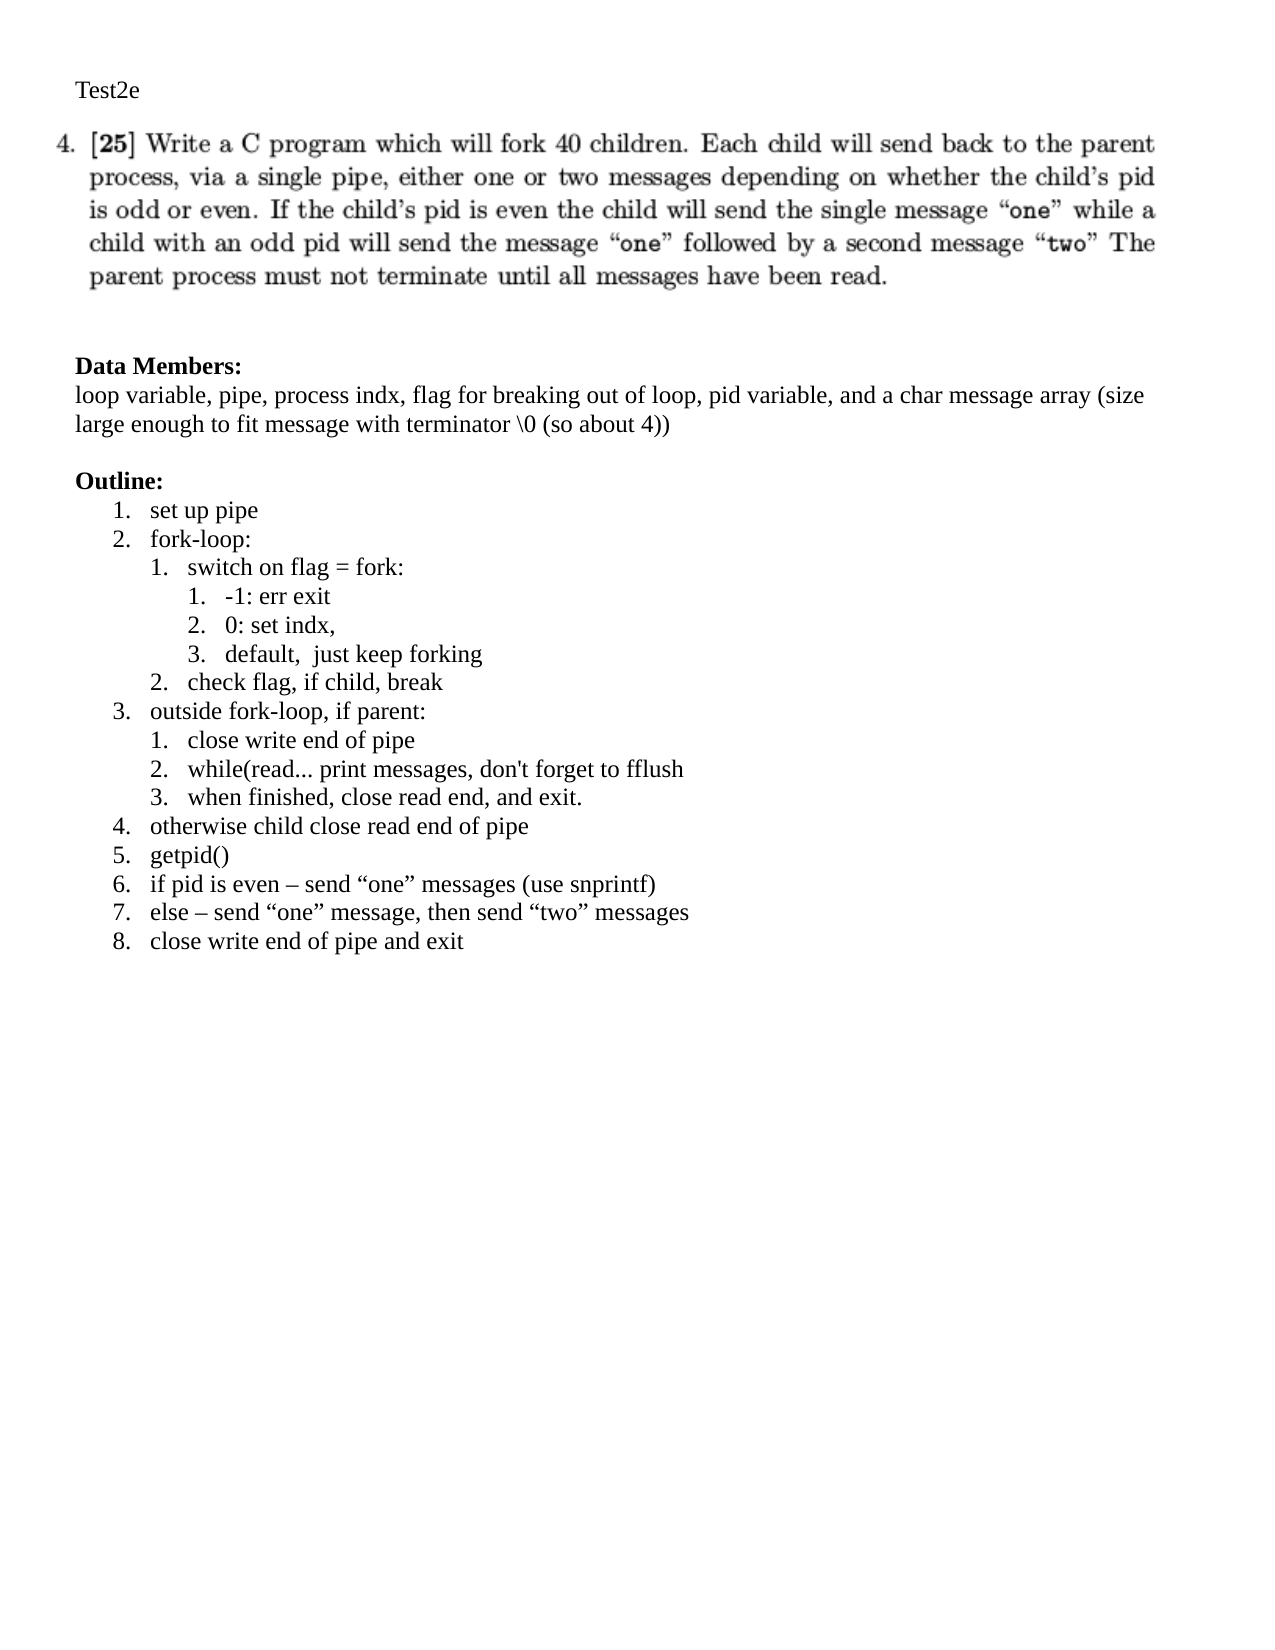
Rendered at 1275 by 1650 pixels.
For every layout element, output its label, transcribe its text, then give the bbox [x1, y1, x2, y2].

text Outline: [75, 466, 1200, 495]
list close write end of pipe and exit [112, 926, 1200, 955]
list while(read... print messages, don't forget to fflush [150, 754, 1200, 782]
list check flag, if child, break [150, 667, 1200, 696]
list if pid is even – send “one” messages (use snprintf) [112, 869, 1200, 897]
list 0: set indx, [187, 610, 1200, 639]
text Data Members: [75, 351, 1200, 380]
list otherwise child close read end of pipe [112, 811, 1200, 840]
list set up pipe [112, 495, 1200, 524]
text loop variable, pipe, process indx, flag for breaking out of loop, pid variable, and a char message array (size large enough to fit message with terminator \0 (so about 4)) [75, 380, 1200, 437]
picture [50, 125, 1175, 294]
list switch on flag = fork: [150, 552, 1200, 581]
list getpid() [112, 840, 1200, 869]
list default, just keep forking [187, 639, 1200, 667]
list -1: err exit [187, 581, 1200, 610]
list else – send “one” message, then send “two” messages [112, 897, 1200, 926]
list when finished, close read end, and exit. [150, 782, 1200, 811]
list fork-loop: [112, 524, 1200, 552]
list close write end of pipe [150, 725, 1200, 754]
text Test2e [75, 75, 1200, 104]
list outside fork-loop, if parent: [112, 696, 1200, 725]
